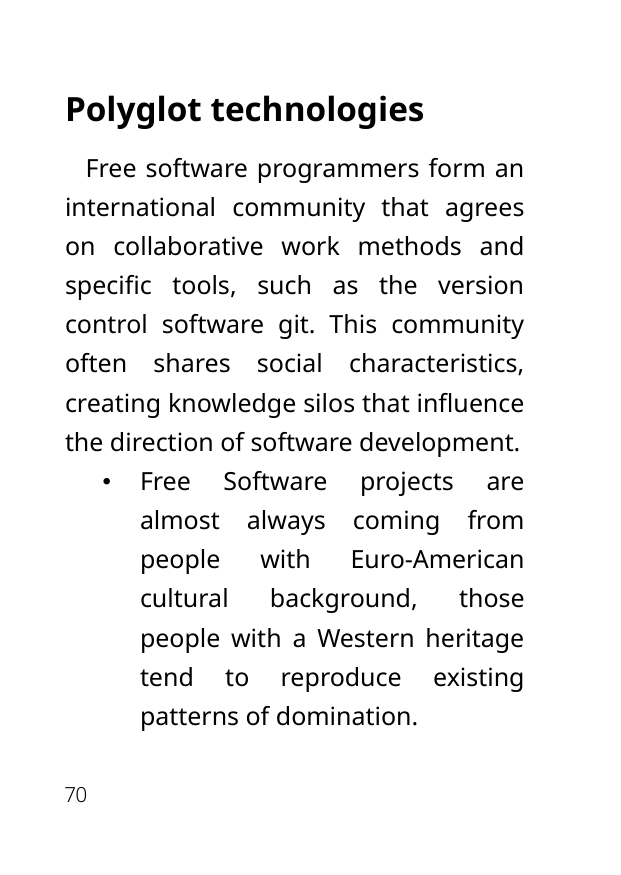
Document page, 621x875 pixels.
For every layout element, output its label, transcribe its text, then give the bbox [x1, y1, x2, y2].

text Free software programmers form an international community that agrees on collaborative work methods and specific tools, such as the version control software git. This community often shares social characteristics, creating knowledge silos that influence the direction of software development. [65, 150, 524, 458]
subtitle Polyglot technologies [65, 86, 524, 131]
list Free Software projects are almost always coming from people with Euro-American cultural background, those people with a Western heritage tend to reproduce existing patterns of domination. [102, 463, 524, 733]
